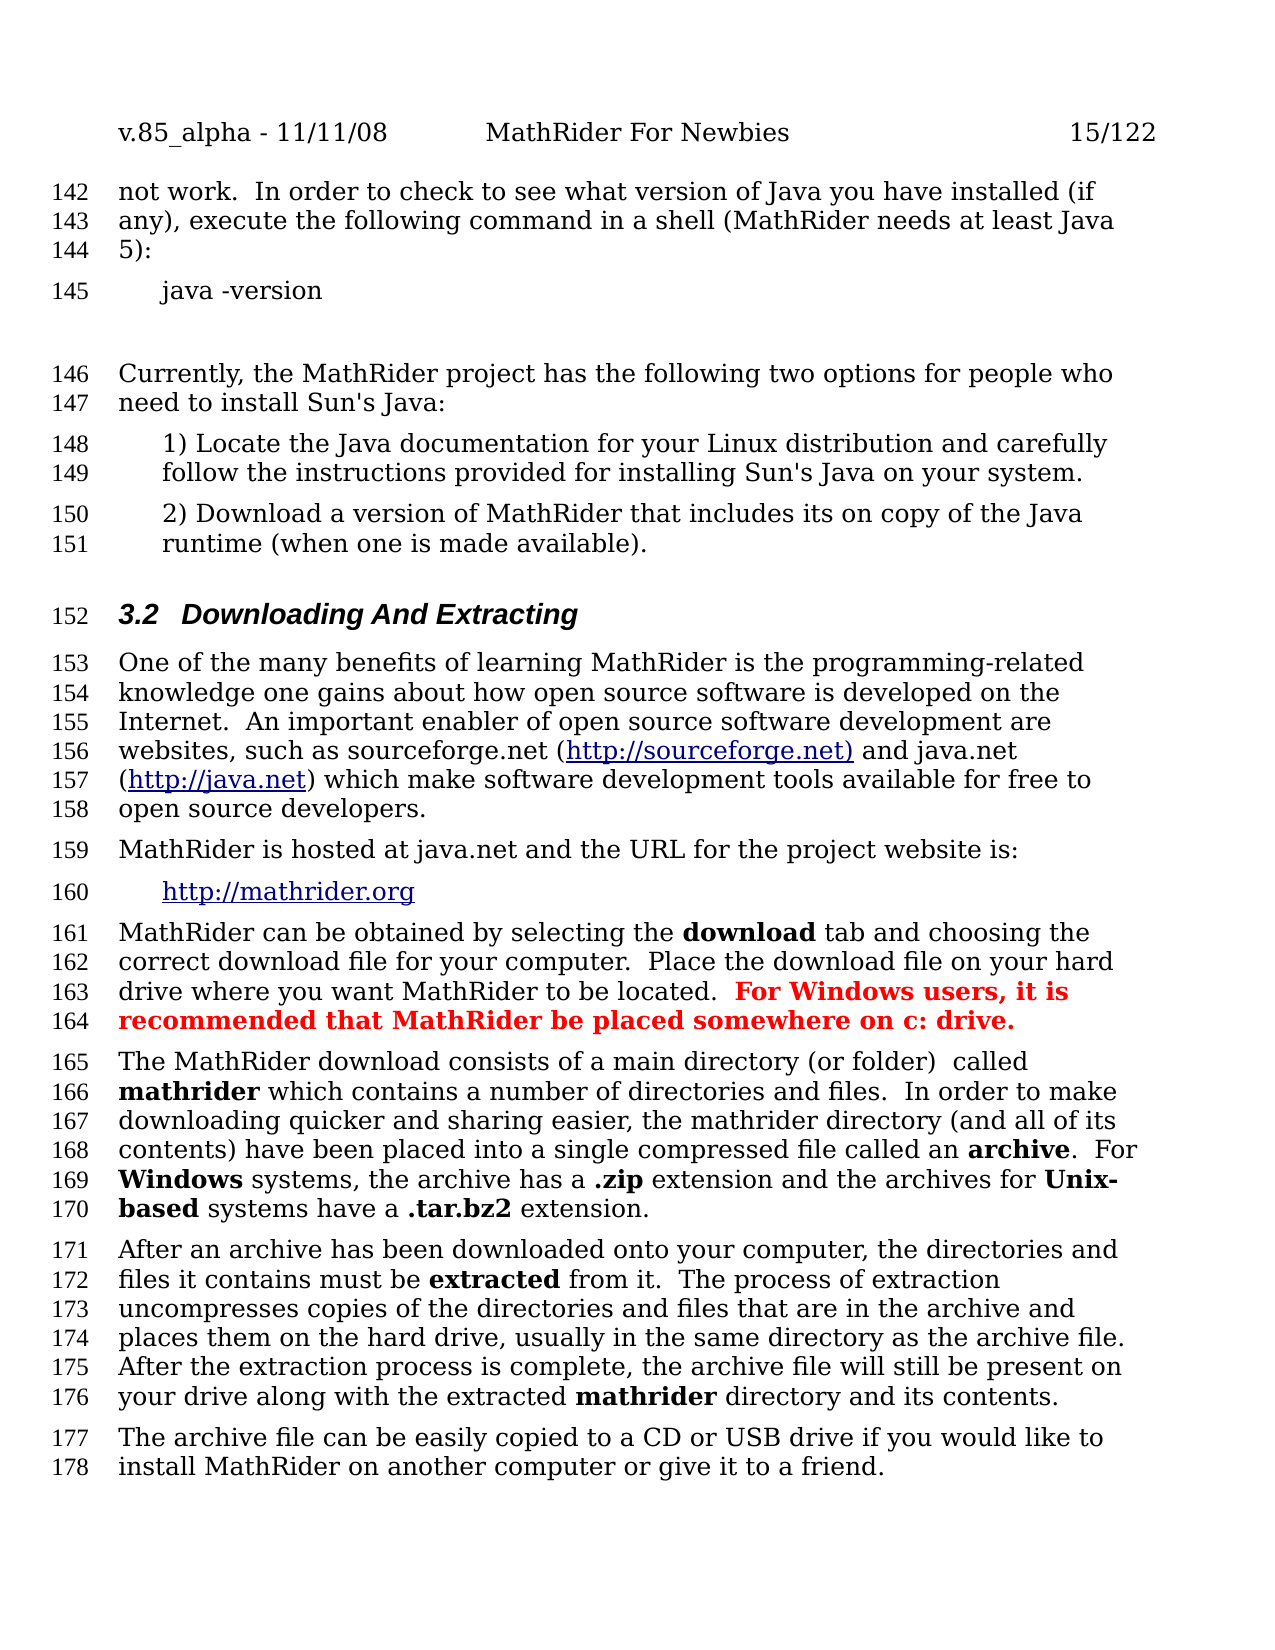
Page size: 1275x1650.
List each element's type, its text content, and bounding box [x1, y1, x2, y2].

text 2) Download a version of MathRider that includes its on copy of the Java runtime (when one is made available). [162, 500, 1157, 558]
text 1) Locate the Java documentation for your Linux distribution and carefully follow the instructions provided for installing Sun's Java on your system. [162, 429, 1157, 488]
text MathRider is hosted at java.net and the URL for the project website is: [118, 836, 1157, 865]
subtitle Downloading And Extracting [118, 597, 1157, 631]
text Currently, the MathRider project has the following two options for people who need to install Sun's Java: [118, 359, 1157, 417]
text java -version [162, 276, 1157, 306]
text After an archive has been downloaded onto your computer, the directories and files it contains must be extracted from it. The process of extraction uncompresses copies of the directories and files that are in the archive and places them on the hard drive, usually in the same directory as the archive file. After the extraction process is complete, the archive file will still be present on your drive along with the extracted mathrider directory and its contents. [118, 1236, 1157, 1411]
text The archive file can be easily copied to a CD or USB drive if you would like to install MathRider on another computer or give it to a friend. [118, 1423, 1157, 1481]
text not work. In order to check to see what version of Java you have installed (if any), execute the following command in a shell (MathRider needs at least Java 5): [118, 177, 1157, 264]
text One of the many benefits of learning MathRider is the programming-related knowledge one gains about how open source software is developed on the Internet. An important enabler of open source software development are websites, such as sourceforge.net (http://sourceforge.net) and java.net (http://java.net) which make software development tools available for free to open source developers. [118, 649, 1157, 824]
text http://mathrider.org [162, 877, 1157, 906]
text The MathRider download consists of a main directory (or folder) called mathrider which contains a number of directories and files. In order to make downloading quicker and sharing easier, the mathrider directory (and all of its contents) have been placed into a single compressed file called an archive. For Windows systems, the archive has a .zip extension and the archives for Unix-based systems have a .tar.bz2 extension. [118, 1048, 1157, 1223]
text MathRider can be obtained by selecting the download tab and choosing the correct download file for your computer. Place the download file on your hard drive where you want MathRider to be located. For Windows users, it is recommended that MathRider be placed somewhere on c: drive. [118, 918, 1157, 1036]
